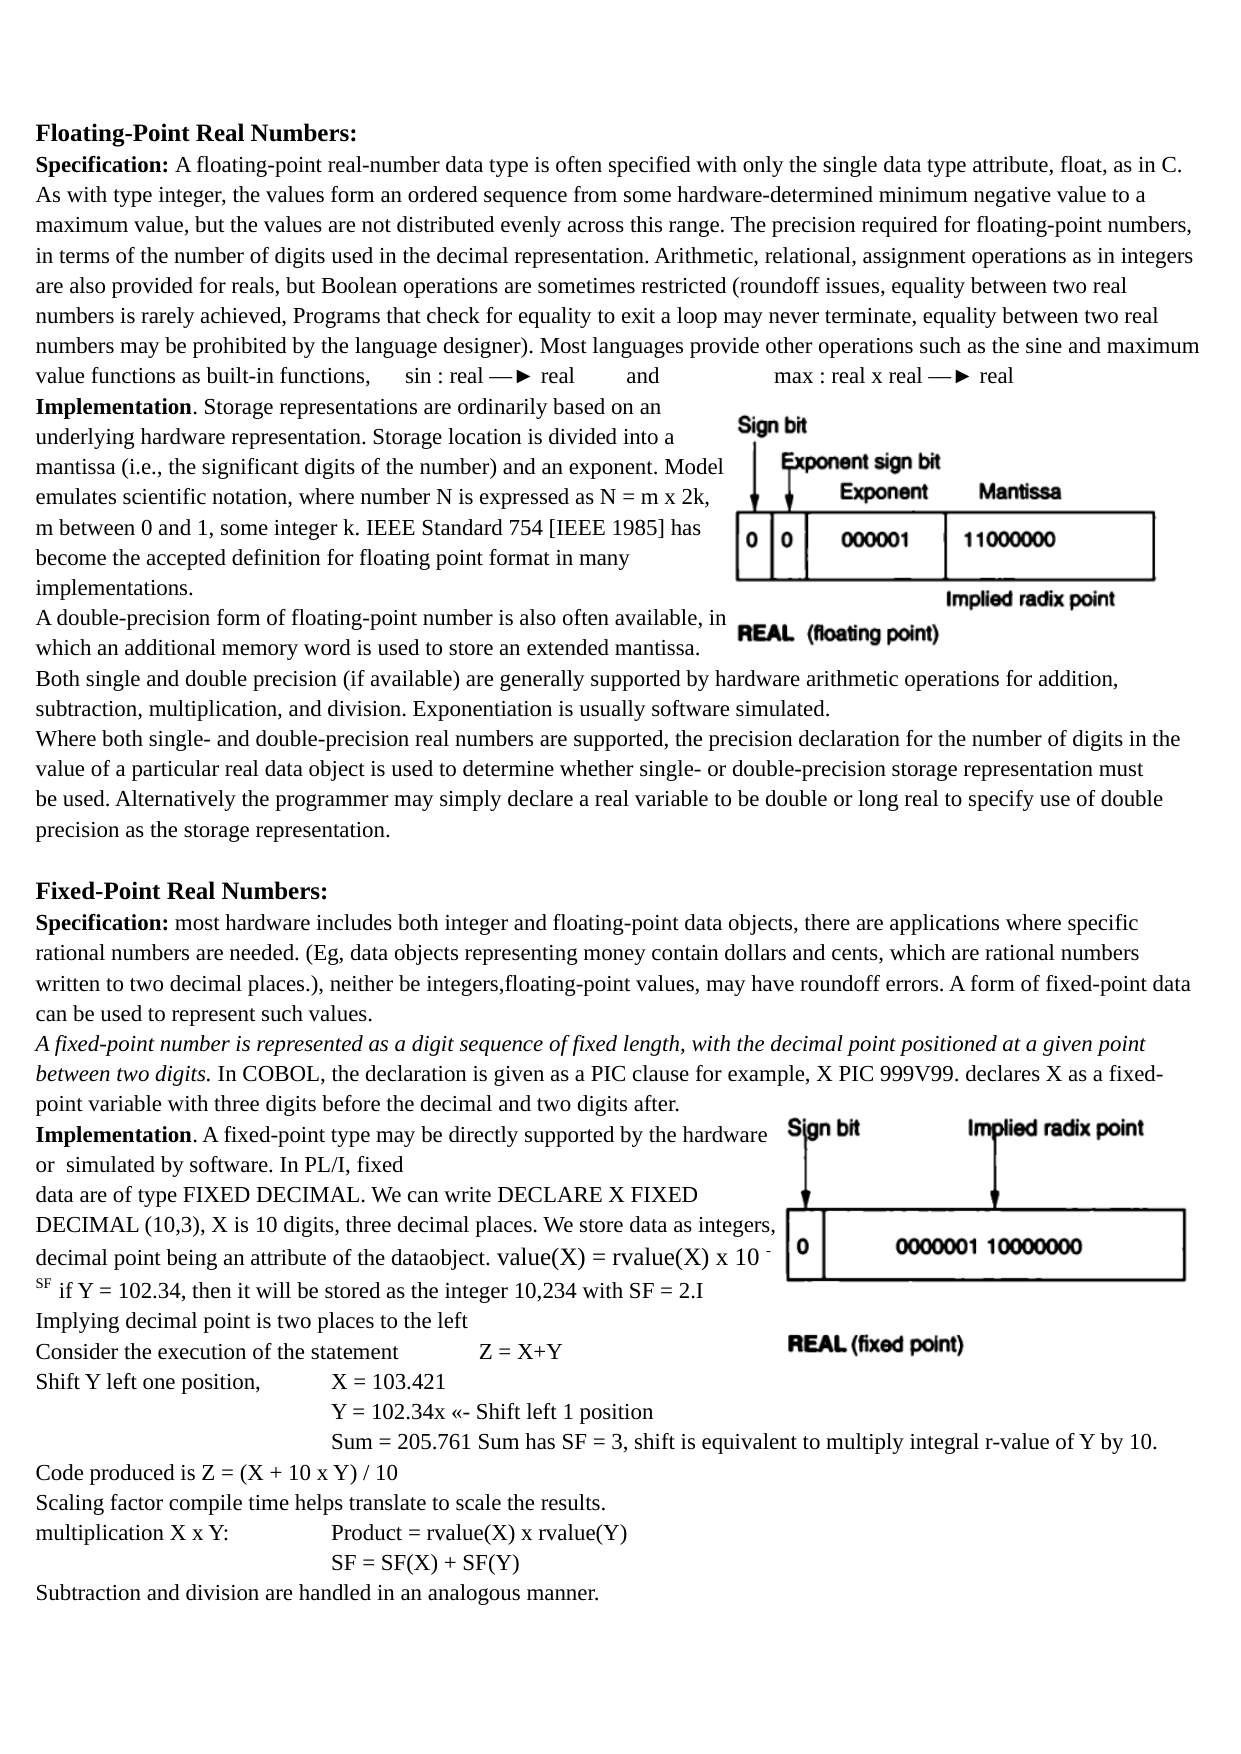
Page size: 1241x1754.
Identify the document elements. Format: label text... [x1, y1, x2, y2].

text Y = 102.34x «- Shift left 1 position [35, 1398, 1210, 1424]
text Specification: most hardware includes both integer and floating-point data objects, there are applications where specific rational numbers are needed. (Eg, data objects representing money contain dollars and cents, which are rational numbers written to two decimal places.), neither be integers,floating-point values, may have roundoff errors. A form of fixed-point data can be used to represent such values. [35, 909, 1210, 1026]
picture [784, 1115, 1194, 1361]
text Fixed-Point Real Numbers: [35, 876, 1210, 905]
text Code produced is Z = (X + 10 x Y) / 10 [35, 1458, 1210, 1485]
text Sum = 205.761 Sum has SF = 3, shift is equivalent to multiply integral r-value of Y by 10. [35, 1428, 1210, 1455]
text SF = SF(X) + SF(Y) [35, 1549, 1210, 1576]
text data are of type FIXED DECIMAL. We can write DECLARE X FIXED DECIMAL (10,3), X is 10 digits, three decimal places. We store data as integers, decimal point being an attribute of the dataobject. value(X) = rvalue(X) x 10 -SF if Y = 102.34, then it will be stored as the integer 10,234 with SF = 2.I Implying decimal point is two places to the left [35, 1181, 784, 1334]
text Consider the execution of the statement Z = X+Y [35, 1338, 1210, 1364]
text Subtraction and division are handled in an analogous manner. [35, 1579, 1210, 1606]
text A fixed-point number is represented as a digit sequence of fixed length, with the decimal point positioned at a given point between two digits. In COBOL, the declaration is given as a PIC clause for example, X PIC 999V99. declares X as a fixed-point variable with three digits before the decimal and two digits after. [35, 1030, 1210, 1117]
text A double-precision form of floating-point number is also often available, in which an additional memory word is used to store an extended mantissa. [35, 604, 1210, 661]
text Both single and double precision (if available) are generally supported by hardware arithmetic operations for addition, subtraction, multiplication, and division. Exponentiation is usually software simulated. [35, 665, 1210, 721]
text Floating-Point Real Numbers: [35, 118, 1210, 147]
text Implementation. A fixed-point type may be directly supported by the hardware or simulated by software. In PL/I, fixed [35, 1121, 784, 1177]
text be used. Alternatively the programmer may simply declare a real variable to be double or long real to specify use of double precision as the storage representation. [35, 786, 1210, 842]
text Shift Y left one position, X = 103.421 [35, 1368, 1210, 1394]
text Specification: A floating-point real-number data type is often specified with only the single data type attribute, float, as in C. As with type integer, the values form an ordered sequence from some hardware-determined minimum negative value to a maximum value, but the values are not distributed evenly across this range. The precision required for floating-point numbers, in terms of the number of digits used in the decimal representation. Arithmetic, relational, assignment operations as in integers are also provided for reals, but Boolean operations are sometimes restricted (roundoff issues, equality between two real numbers is rarely achieved, Programs that check for equality to exit a loop may never terminate, equality between two real numbers may be prohibited by the language designer). Most languages provide other operations such as the sine and maximum value functions as built-in functions, sin : real —► real and max : real x real —► real [35, 151, 1210, 389]
text Where both single- and double-precision real numbers are supported, the precision declaration for the number of digits in the value of a particular real data object is used to determine whether single- or double-precision storage representation must [35, 725, 1210, 782]
text Implementation. Storage representations are ordinarily based on an underlying hardware representation. Storage location is divided into a mantissa (i.e., the significant digits of the number) and an exponent. Model emulates scientific notation, where number N is expressed as N = m x 2k, m between 0 and 1, some integer k. IEEE Standard 754 [IEEE 1985] has become the accepted definition for floating point format in many implementations. [35, 393, 1210, 600]
picture [729, 406, 1165, 659]
text multiplication X x Y: Product = rvalue(X) x rvalue(Y) [35, 1519, 1210, 1545]
text Scaling factor compile time helps translate to scale the results. [35, 1489, 1210, 1515]
